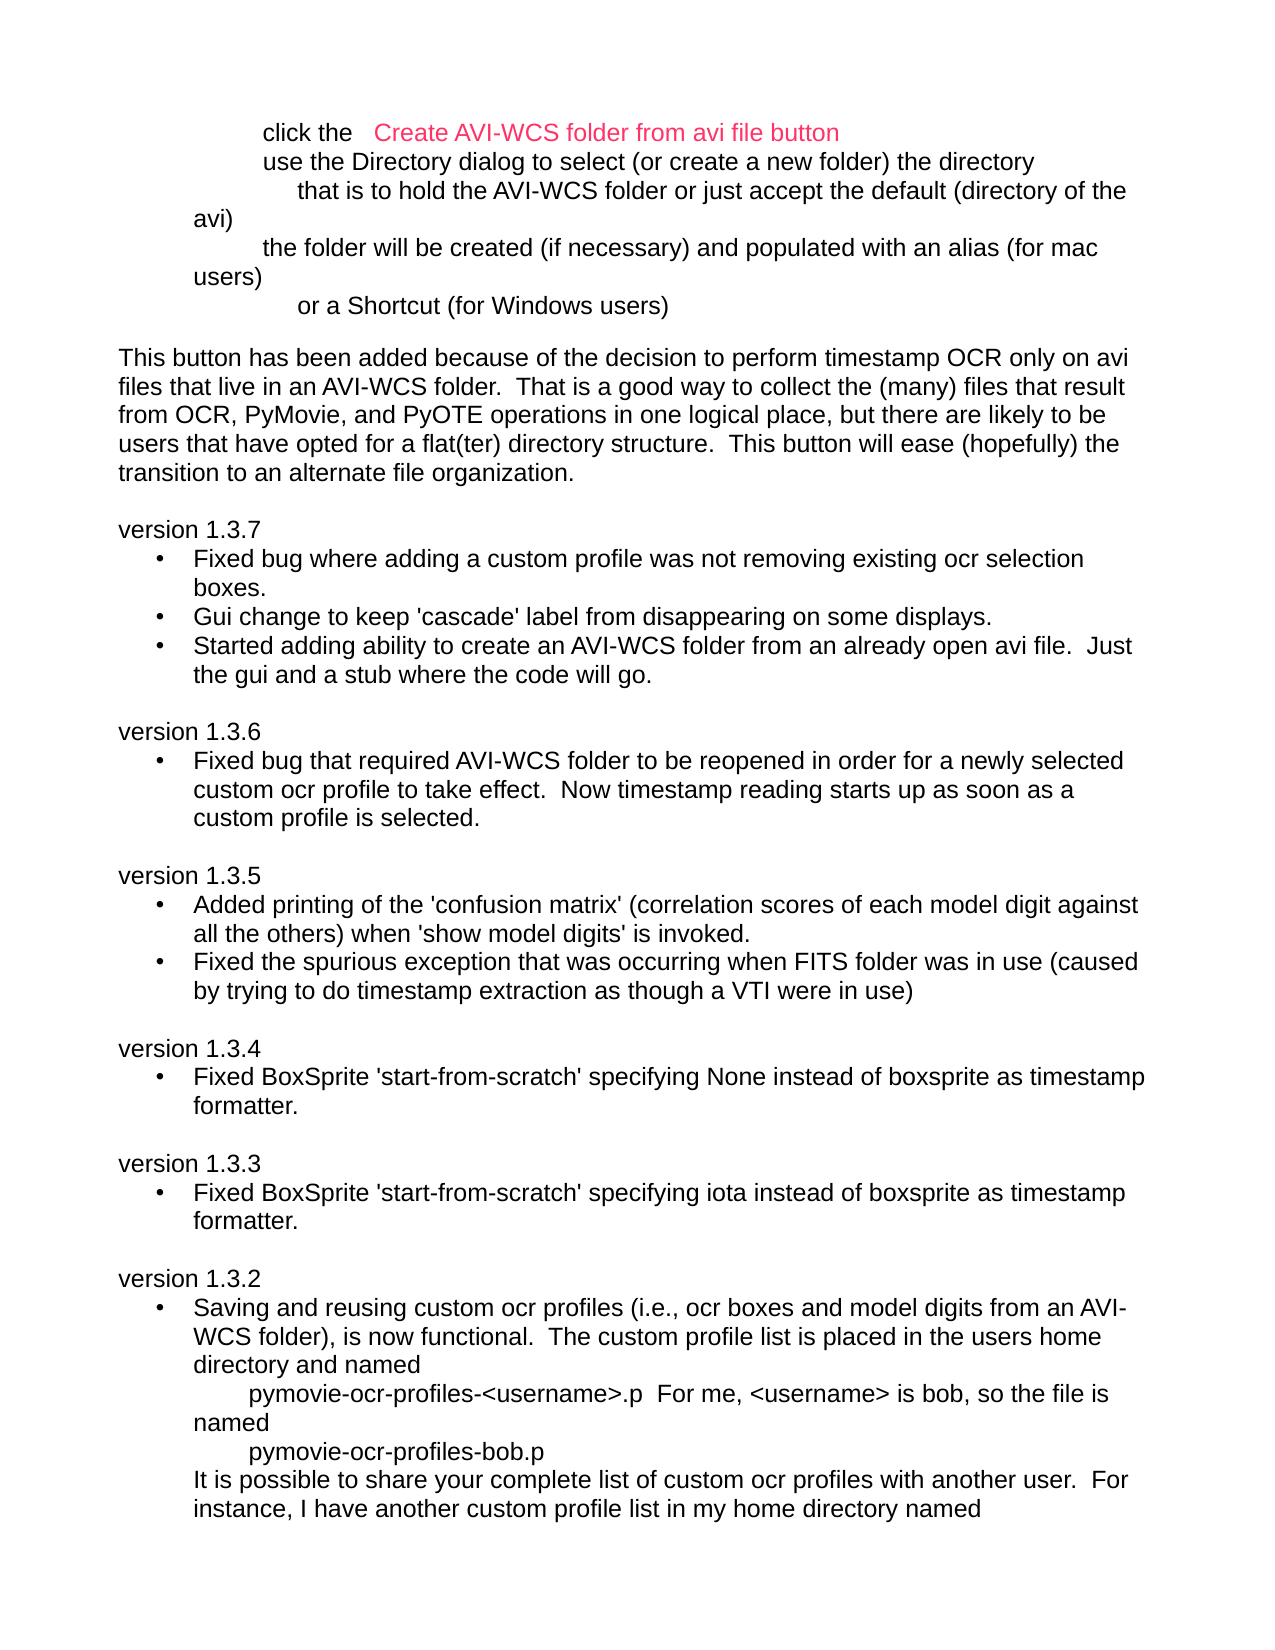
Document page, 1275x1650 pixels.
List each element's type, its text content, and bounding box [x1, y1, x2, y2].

text version 1.3.6 [118, 717, 1157, 746]
list click the Create AVI-WCS folder from avi file button use the Directory dialog to select (or create a new folder) the directory that is to hold the AVI-WCS folder or just accept the default (directory of the avi) the folder will be created (if necessary) and populated with an alias (for mac users) or a Shortcut (for Windows users) [156, 118, 1157, 343]
list Gui change to keep 'cascade' label from disappearing on some displays. [156, 602, 1157, 631]
text This button has been added because of the decision to perform timestamp OCR only on avi files that live in an AVI-WCS folder. That is a good way to collect the (many) files that result from OCR, PyMovie, and PyOTE operations in one logical place, but there are likely to be users that have opted for a flat(ter) directory structure. This button will ease (hopefully) the transition to an alternate file organization. [118, 343, 1157, 487]
list Fixed bug where adding a custom profile was not removing existing ocr selection boxes. [156, 544, 1157, 602]
text version 1.3.4 [118, 1034, 1157, 1062]
text version 1.3.7 [118, 516, 1157, 544]
text version 1.3.3 [118, 1149, 1157, 1177]
list Saving and reusing custom ocr profiles (i.e., ocr boxes and model digits from an AVI-WCS folder), is now functional. The custom profile list is placed in the users home directory and named pymovie-ocr-profiles-<username>.p For me, <username> is bob, so the file is named pymovie-ocr-profiles-bob.p It is possible to share your complete list of custom ocr profiles with another user. For instance, I have another custom profile list in my home directory named [156, 1293, 1157, 1523]
list Fixed BoxSprite 'start-from-scratch' specifying None instead of boxsprite as timestamp formatter. [156, 1062, 1157, 1149]
list Fixed BoxSprite 'start-from-scratch' specifying iota instead of boxsprite as timestamp formatter. [156, 1177, 1157, 1264]
list Fixed the spurious exception that was occurring when FITS folder was in use (caused by trying to do timestamp extraction as though a VTI were in use) [156, 947, 1157, 1034]
list Fixed bug that required AVI-WCS folder to be reopened in order for a newly selected custom ocr profile to take effect. Now timestamp reading starts up as soon as a custom profile is selected. [156, 746, 1157, 861]
list Started adding ability to create an AVI-WCS folder from an already open avi file. Just the gui and a stub where the code will go. [156, 631, 1157, 717]
text version 1.3.2 [118, 1264, 1157, 1293]
list Added printing of the 'confusion matrix' (correlation scores of each model digit against all the others) when 'show model digits' is invoked. [156, 890, 1157, 947]
text version 1.3.5 [118, 861, 1157, 890]
